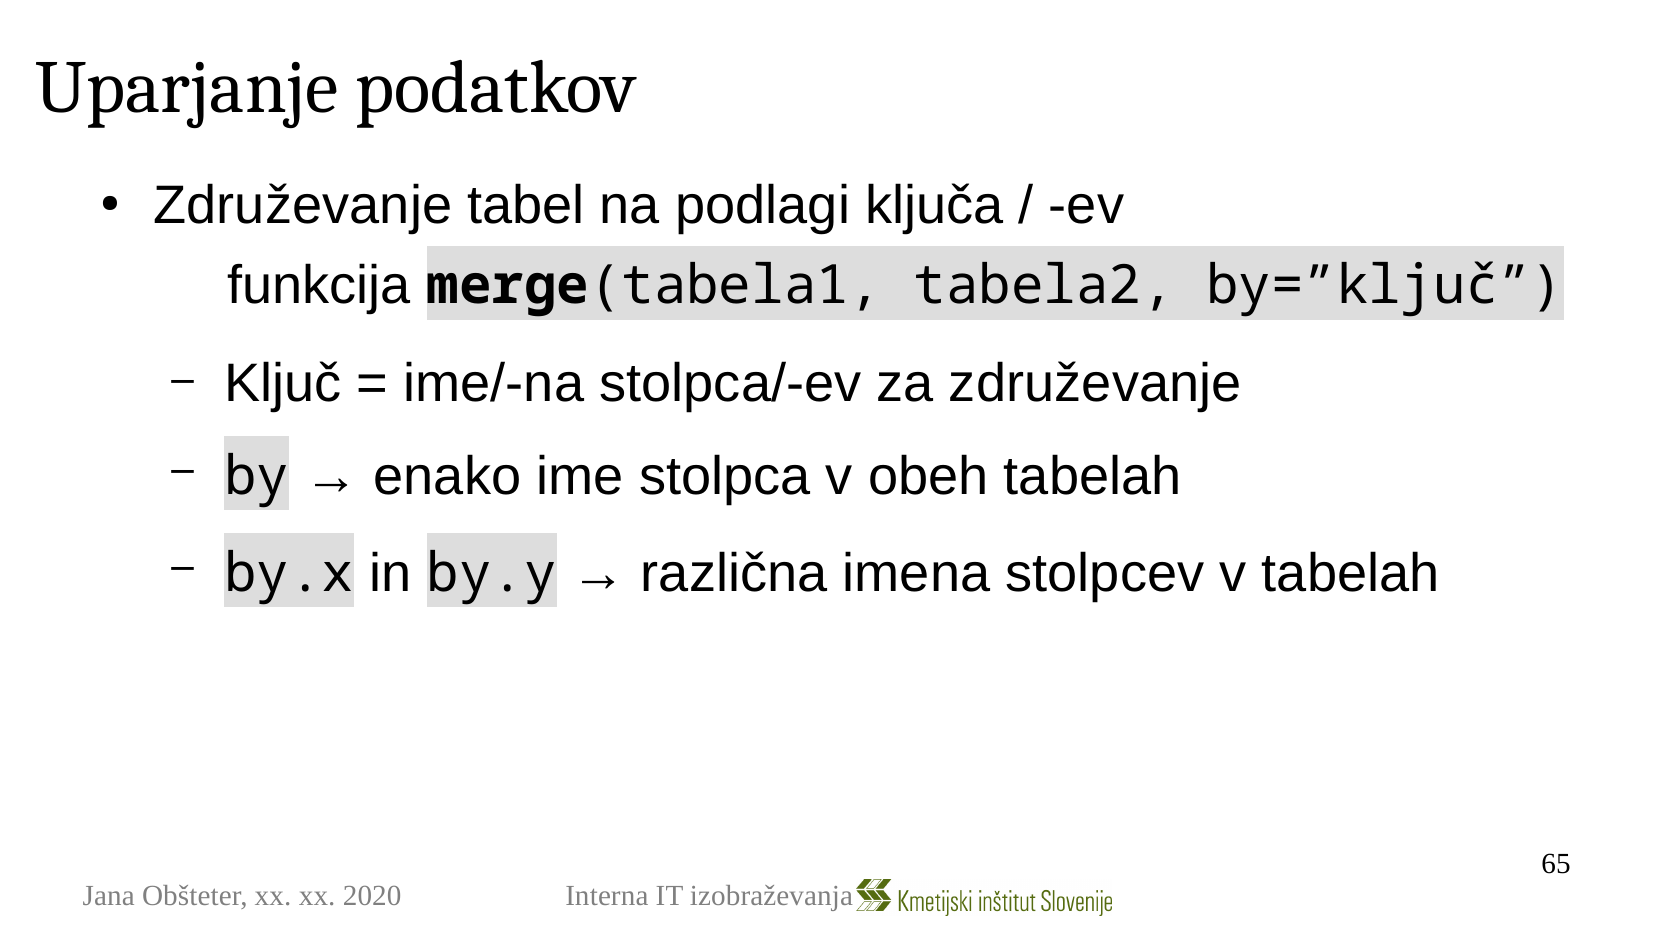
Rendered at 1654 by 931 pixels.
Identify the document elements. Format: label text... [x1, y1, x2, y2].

list Združevanje tabel na podlagi ključa / -ev funkcija merge(tabela1, tabela2, by=”ključ”) Ključ = ime/-na stolpca/-ev za združevanje by → enako ime stolpca v obeh tabelah by.x in by.y → različna imena stolpcev v tabelah [82, 165, 1642, 827]
title Uparjanje podatkov [35, 21, 1524, 154]
picture [856, 879, 1112, 916]
